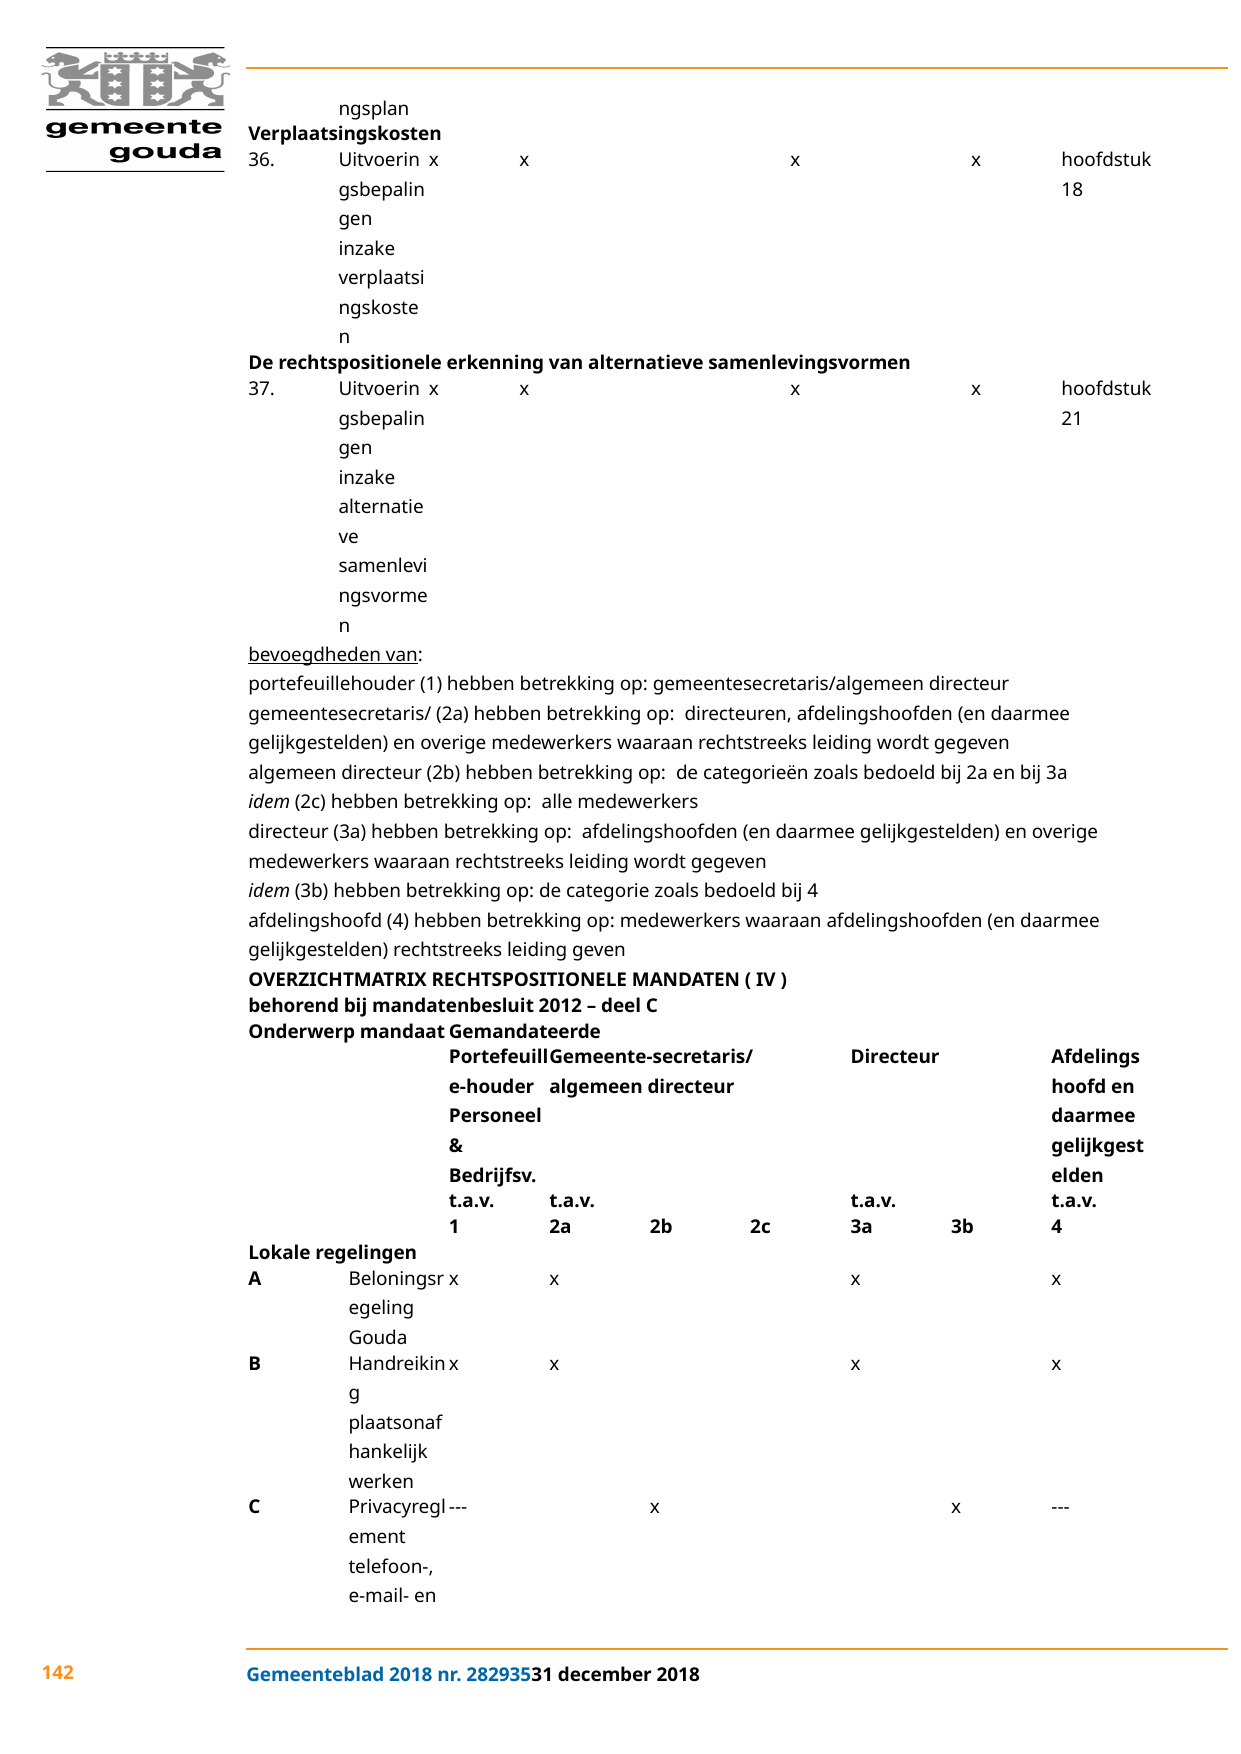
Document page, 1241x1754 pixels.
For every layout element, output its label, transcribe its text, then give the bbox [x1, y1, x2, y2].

table_cell x [449, 1350, 549, 1494]
table_cell x [1051, 1350, 1152, 1494]
table_cell A [248, 1265, 348, 1350]
table_cell [790, 95, 881, 121]
table_cell --- [1051, 1494, 1152, 1608]
table_cell x [549, 1265, 649, 1350]
table_cell [971, 95, 1061, 121]
table_header OVERZICHTMATRIX RECHTSPOSITIONELE MANDATEN ( IV ) [248, 966, 1152, 992]
table_cell [700, 375, 790, 638]
table_cell x [519, 146, 609, 349]
table_cell [700, 95, 790, 121]
table_cell [700, 146, 790, 349]
table_cell 3b [951, 1213, 1051, 1239]
table_cell 36. [248, 146, 338, 349]
table_cell [609, 146, 700, 349]
table_cell 4 [1051, 1213, 1152, 1239]
table_cell [951, 1265, 1051, 1350]
table_cell [750, 1265, 850, 1350]
table_cell Lokale regelingen [248, 1239, 1152, 1265]
table_cell [519, 95, 609, 121]
table_cell Handreiking plaatsonafhankelijk werken [348, 1350, 449, 1494]
text idem (2c) hebben betrekking op: alle medewerkers [248, 789, 1152, 814]
table_cell 3a [850, 1213, 951, 1239]
table_cell [549, 1494, 649, 1608]
table_cell t.a.v. [449, 1188, 549, 1213]
table_cell [951, 1350, 1051, 1494]
table_cell x [549, 1350, 649, 1494]
table_cell hoofdstuk 18 [1061, 146, 1152, 349]
table_cell 2c [750, 1213, 850, 1239]
table_cell [850, 1494, 951, 1608]
table_cell x [850, 1350, 951, 1494]
table_cell Gemandateerde [449, 1018, 1152, 1043]
table_cell B [248, 1350, 348, 1494]
table_cell [650, 1265, 750, 1350]
table_cell x [449, 1265, 549, 1350]
table_cell x [429, 375, 519, 638]
table_cell [881, 375, 971, 638]
table_cell [429, 95, 519, 121]
table_cell x [790, 146, 881, 349]
table_cell t.a.v. [850, 1188, 1051, 1213]
table_cell x [429, 146, 519, 349]
table_cell --- [449, 1494, 549, 1608]
table_cell x [850, 1265, 951, 1350]
table_cell 2a [549, 1213, 649, 1239]
text bevoegdheden van: [248, 641, 1152, 667]
table_cell Gemeente-secretaris/ algemeen directeur [549, 1044, 850, 1188]
table_cell Uitvoeringsbepalingen inzake alternatieve samenlevingsvormen [338, 375, 429, 638]
table_cell De rechtspositionele erkenning van alternatieve samenlevingsvormen [248, 350, 1152, 375]
table_cell x [519, 375, 609, 638]
table_cell Onderwerp mandaat [248, 1018, 449, 1239]
table_cell 37. [248, 375, 338, 638]
table_cell behorend bij mandatenbesluit 2012 – deel C [248, 992, 1152, 1018]
text idem (3b) hebben betrekking op: de categorie zoals bedoeld bij 4 [248, 877, 1152, 903]
table_cell Privacyreglement telefoon-, e-mail- en [348, 1494, 449, 1608]
table_cell [881, 146, 971, 349]
table_cell t.a.v. [549, 1188, 850, 1213]
table_cell 2b [650, 1213, 750, 1239]
table_cell Directeur [850, 1044, 1051, 1188]
table_cell [248, 95, 338, 121]
table_cell Portefeuille-houder Personeel & Bedrijfsv. [449, 1044, 549, 1188]
text afdelingshoofd (4) hebben betrekking op: medewerkers waaraan afdelingshoofden (en daarmee gelijkgestelden) rechtstreeks leiding geven [248, 907, 1152, 962]
table_cell x [1051, 1265, 1152, 1350]
table_cell Verplaatsingskosten [248, 121, 1152, 146]
table_cell hoofdstuk 21 [1061, 375, 1152, 638]
text gemeentesecretaris/ (2a) hebben betrekking op: directeuren, afdelingshoofden (en daarmee gelijkgestelden) en overige medewerkers waaraan rechtstreeks leiding wordt gegeven [248, 700, 1152, 755]
table_cell ngsplan [338, 95, 429, 121]
table_cell Afdelingshoofd en daarmee gelijkgestelden [1051, 1044, 1152, 1188]
text algemeen directeur (2b) hebben betrekking op: de categorieën zoals bedoeld bij 2a en bij 3a [248, 759, 1152, 785]
table_cell [750, 1350, 850, 1494]
table_cell x [971, 375, 1061, 638]
table_cell [609, 375, 700, 638]
table_cell [881, 95, 971, 121]
table_cell [650, 1350, 750, 1494]
table_cell 1 [449, 1213, 549, 1239]
text directeur (3a) hebben betrekking op: afdelingshoofden (en daarmee gelijkgestelden) en overige medewerkers waaraan rechtstreeks leiding wordt gegeven [248, 818, 1152, 874]
table_cell x [790, 375, 881, 638]
table_cell Beloningsregeling Gouda [348, 1265, 449, 1350]
table_cell C [248, 1494, 348, 1608]
table_cell t.a.v. [1051, 1188, 1152, 1213]
table_cell [1061, 95, 1152, 121]
table_cell [609, 95, 700, 121]
table_cell Uitvoeringsbepalingen inzake verplaatsingskosten [338, 146, 429, 349]
table_cell x [951, 1494, 1051, 1608]
text portefeuillehouder (1) hebben betrekking op: gemeentesecretaris/algemeen directeur [248, 670, 1152, 696]
table_cell x [971, 146, 1061, 349]
table_cell [750, 1494, 850, 1608]
picture [41, 47, 231, 172]
table_cell x [650, 1494, 750, 1608]
